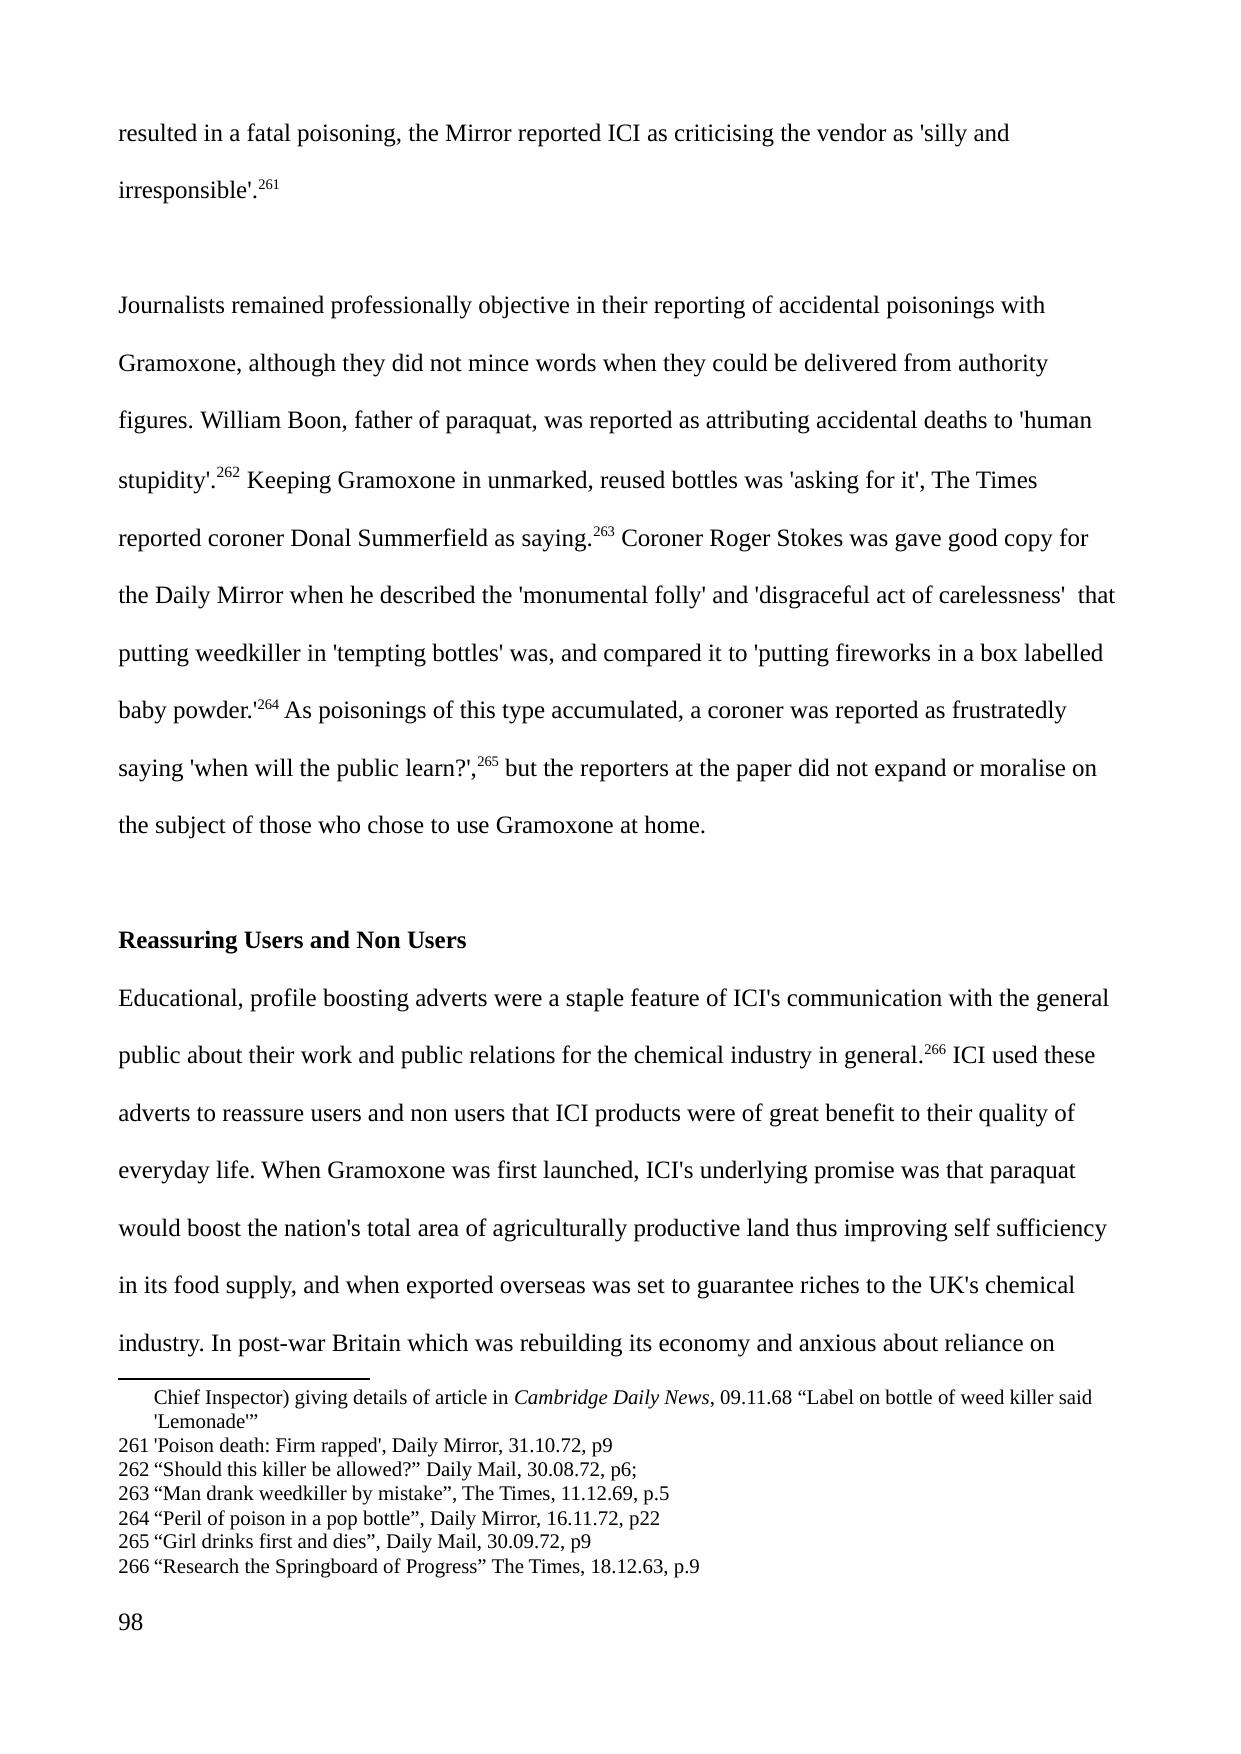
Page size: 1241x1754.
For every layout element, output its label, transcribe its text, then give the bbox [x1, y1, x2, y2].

text Educational, profile boosting adverts were a staple feature of ICI's communication with the general public about their work and public relations for the chemical industry in general. ICI used these adverts to reassure users and non users that ICI products were of great benefit to their quality of everyday life. When Gramoxone was first launched, ICI's underlying promise was that paraquat would boost the nation's total area of agriculturally productive land thus improving self sufficiency in its food supply, and when exported overseas was set to guarantee riches to the UK's chemical industry. In post-war Britain which was rebuilding its economy and anxious about reliance on [118, 983, 1122, 1357]
text “Peril of poison in a pop bottle”, Daily Mirror, 16.11.72, p22 [118, 1505, 1122, 1529]
text “Research the Springboard of Progress” The Times, 18.12.63, p.9 [118, 1553, 1122, 1578]
text 'Poison death: Firm rapped', Daily Mirror, 31.10.72, p9 [118, 1433, 1122, 1457]
text “Girl drinks first and dies”, Daily Mail, 30.09.72, p9 [118, 1529, 1122, 1553]
text resulted in a fatal poisoning, the Mirror reported ICI as criticising the vendor as 'silly and irresponsible'. [118, 118, 1122, 204]
text “Should this killer be allowed?” Daily Mail, 30.08.72, p6; [118, 1457, 1122, 1481]
text Chief Inspector) giving details of article in Cambridge Daily News, 09.11.68 “Label on bottle of weed killer said 'Lemonade'” [118, 1385, 1122, 1433]
text “Man drank weedkiller by mistake”, The Times, 11.12.69, p.5 [118, 1481, 1122, 1505]
text Journalists remained professionally objective in their reporting of accidental poisonings with Gramoxone, although they did not mince words when they could be delivered from authority figures. William Boon, father of paraquat, was reported as attributing accidental deaths to 'human stupidity'. Keeping Gramoxone in unmarked, reused bottles was 'asking for it', The Times reported coroner Donal Summerfield as saying. Coroner Roger Stokes was gave good copy for the Daily Mirror when he described the 'monumental folly' and 'disgraceful act of carelessness' that putting weedkiller in 'tempting bottles' was, and compared it to 'putting fireworks in a box labelled baby powder.' As poisonings of this type accumulated, a coroner was reported as frustratedly saying 'when will the public learn?', but the reporters at the paper did not expand or moralise on the subject of those who chose to use Gramoxone at home. [118, 291, 1122, 839]
text Reassuring Users and Non Users [118, 926, 1122, 954]
